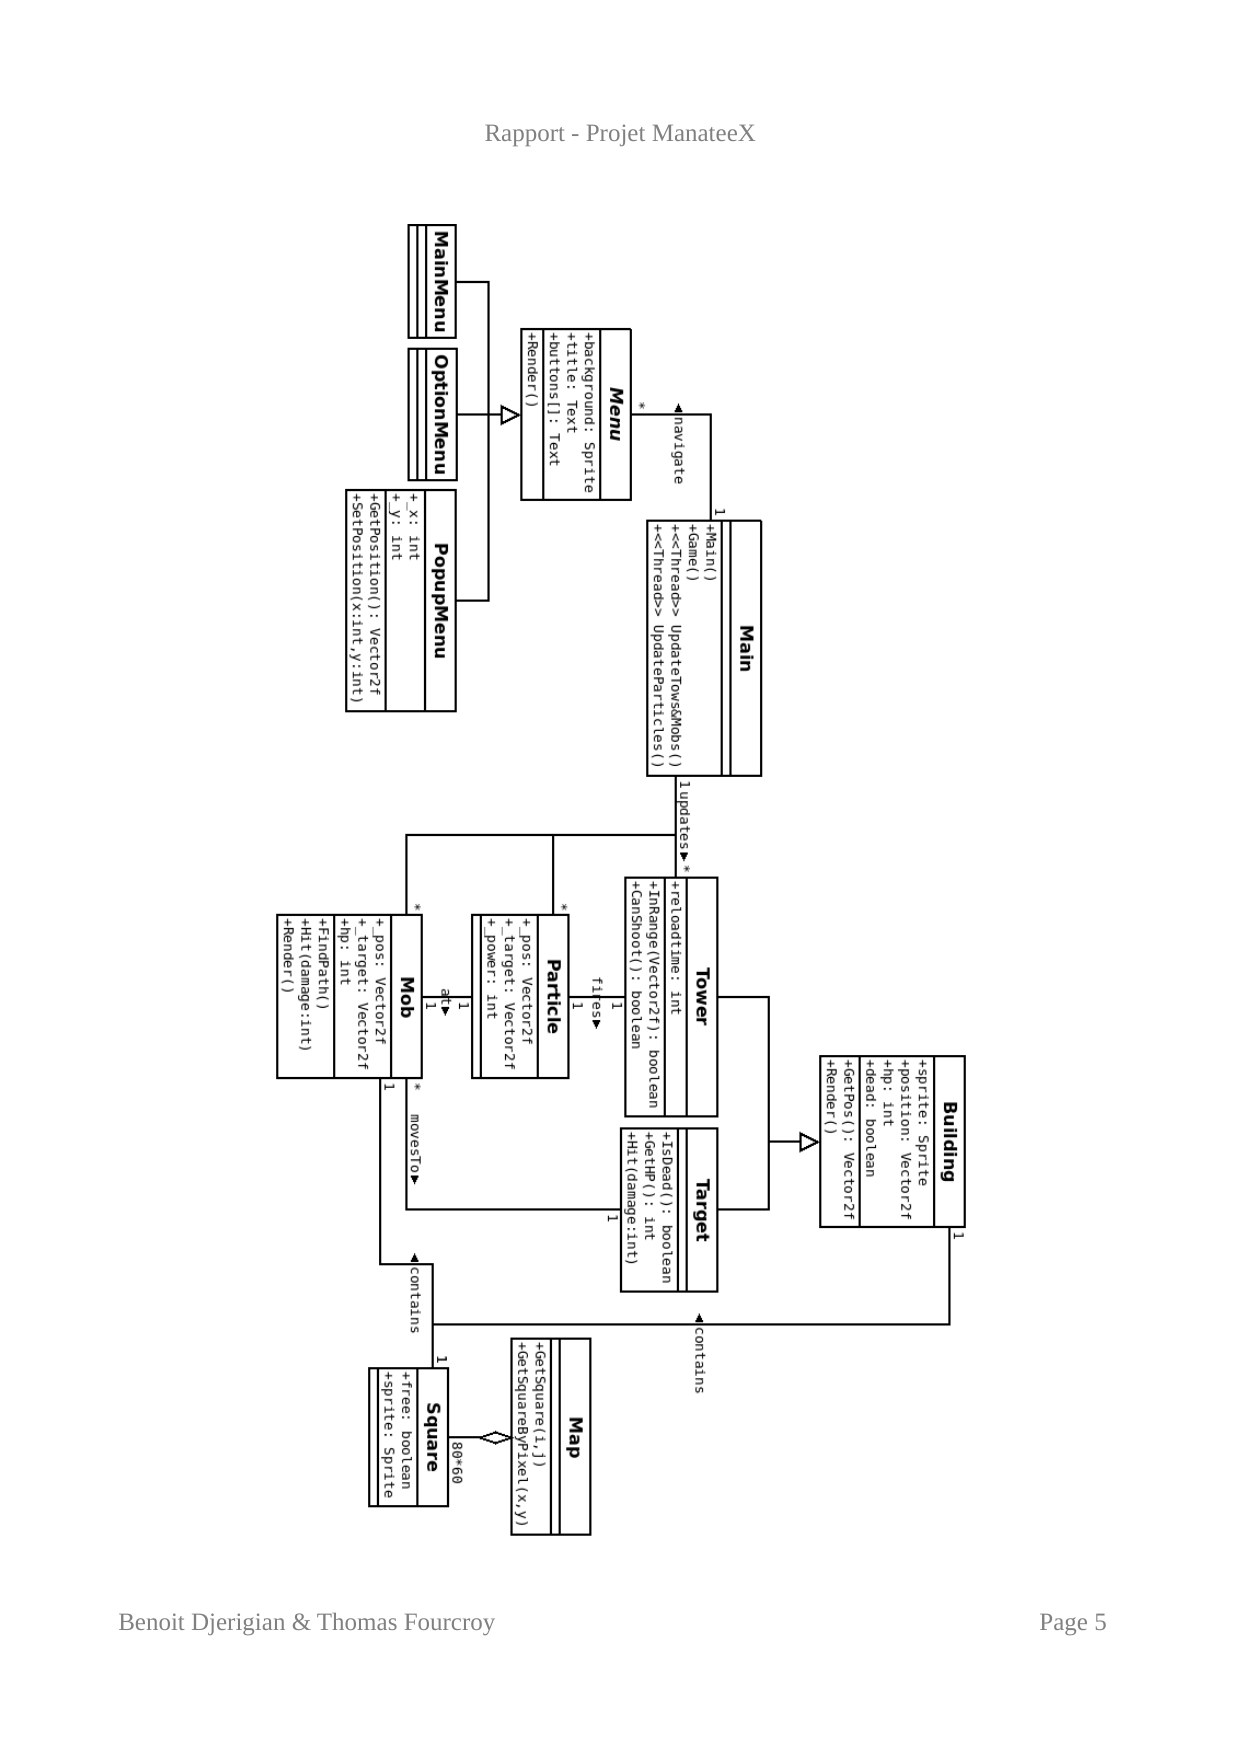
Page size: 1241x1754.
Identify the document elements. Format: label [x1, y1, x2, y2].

picture [274, 224, 967, 1538]
